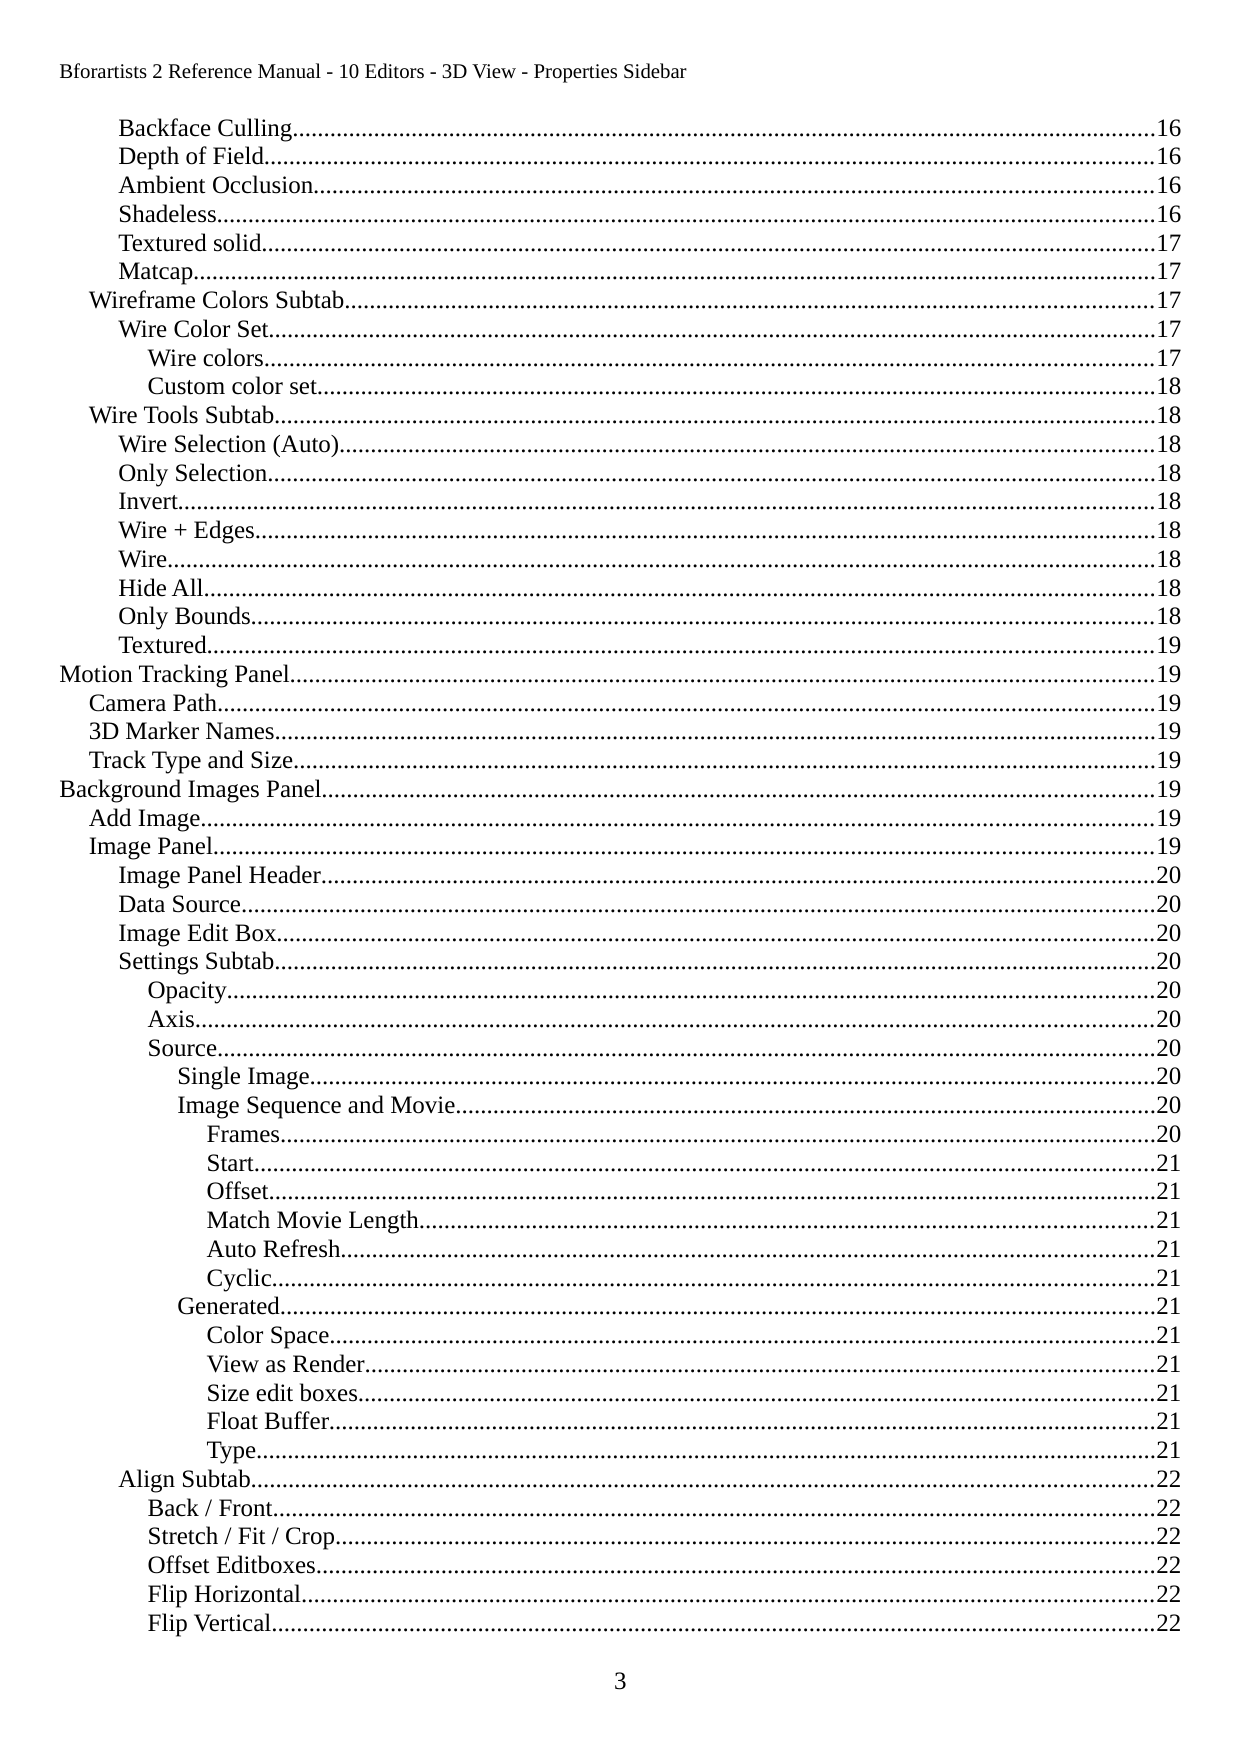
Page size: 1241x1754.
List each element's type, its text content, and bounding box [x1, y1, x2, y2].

text Only Bounds 18 [118, 601, 1181, 630]
text Depth of Field 16 [118, 141, 1181, 170]
text Only Selection 18 [118, 458, 1181, 486]
text Opacity 20 [147, 975, 1181, 1004]
text Stretch / Fit / Crop 22 [147, 1521, 1181, 1550]
text Backface Culling 16 [118, 113, 1181, 141]
text Wireframe Colors Subtab 17 [88, 285, 1181, 314]
text Flip Horizontal 22 [147, 1579, 1181, 1608]
text Image Panel 19 [88, 831, 1181, 860]
text Align Subtab 22 [118, 1464, 1181, 1493]
text Data Source 20 [118, 889, 1181, 918]
text Image Sequence and Movie 20 [177, 1090, 1181, 1119]
text Wire Color Set 17 [118, 314, 1181, 343]
text Type 21 [206, 1435, 1181, 1464]
text Offset 21 [206, 1176, 1181, 1205]
text Frames 20 [206, 1119, 1181, 1148]
text Textured solid 17 [118, 228, 1181, 256]
text Add Image 19 [88, 803, 1181, 831]
text Camera Path 19 [88, 688, 1181, 716]
text Auto Refresh 21 [206, 1234, 1181, 1263]
text Ambient Occlusion 16 [118, 170, 1181, 199]
text Back / Front 22 [147, 1493, 1181, 1521]
text Wire Selection (Auto) 18 [118, 429, 1181, 458]
text View as Render 21 [206, 1349, 1181, 1378]
text Wire + Edges 18 [118, 515, 1181, 544]
text Textured 19 [118, 630, 1181, 659]
text Single Image 20 [177, 1061, 1181, 1090]
text Wire Tools Subtab 18 [88, 400, 1181, 429]
text Wire colors 17 [147, 343, 1181, 371]
text Axis 20 [147, 1004, 1181, 1033]
text Offset Editboxes 22 [147, 1550, 1181, 1579]
text Image Edit Box 20 [118, 918, 1181, 946]
text Source 20 [147, 1033, 1181, 1061]
text Custom color set 18 [147, 371, 1181, 400]
text Match Movie Length 21 [206, 1205, 1181, 1234]
text Generated 21 [177, 1291, 1181, 1320]
text Image Panel Header 20 [118, 860, 1181, 889]
text Track Type and Size 19 [88, 745, 1181, 774]
text Shadeless 16 [118, 199, 1181, 228]
text Float Buffer 21 [206, 1406, 1181, 1435]
text Flip Vertical 22 [147, 1608, 1181, 1636]
text Matcap 17 [118, 256, 1181, 285]
text Background Images Panel 19 [59, 774, 1181, 803]
text Hide All 18 [118, 573, 1181, 601]
text Color Space 21 [206, 1320, 1181, 1349]
text Settings Subtab 20 [118, 946, 1181, 975]
text Invert 18 [118, 486, 1181, 515]
text Cyclic 21 [206, 1263, 1181, 1291]
text Start 21 [206, 1148, 1181, 1176]
text Wire 18 [118, 544, 1181, 573]
text Motion Tracking Panel 19 [59, 659, 1181, 688]
text Size edit boxes 21 [206, 1378, 1181, 1406]
text 3D Marker Names 19 [88, 716, 1181, 745]
